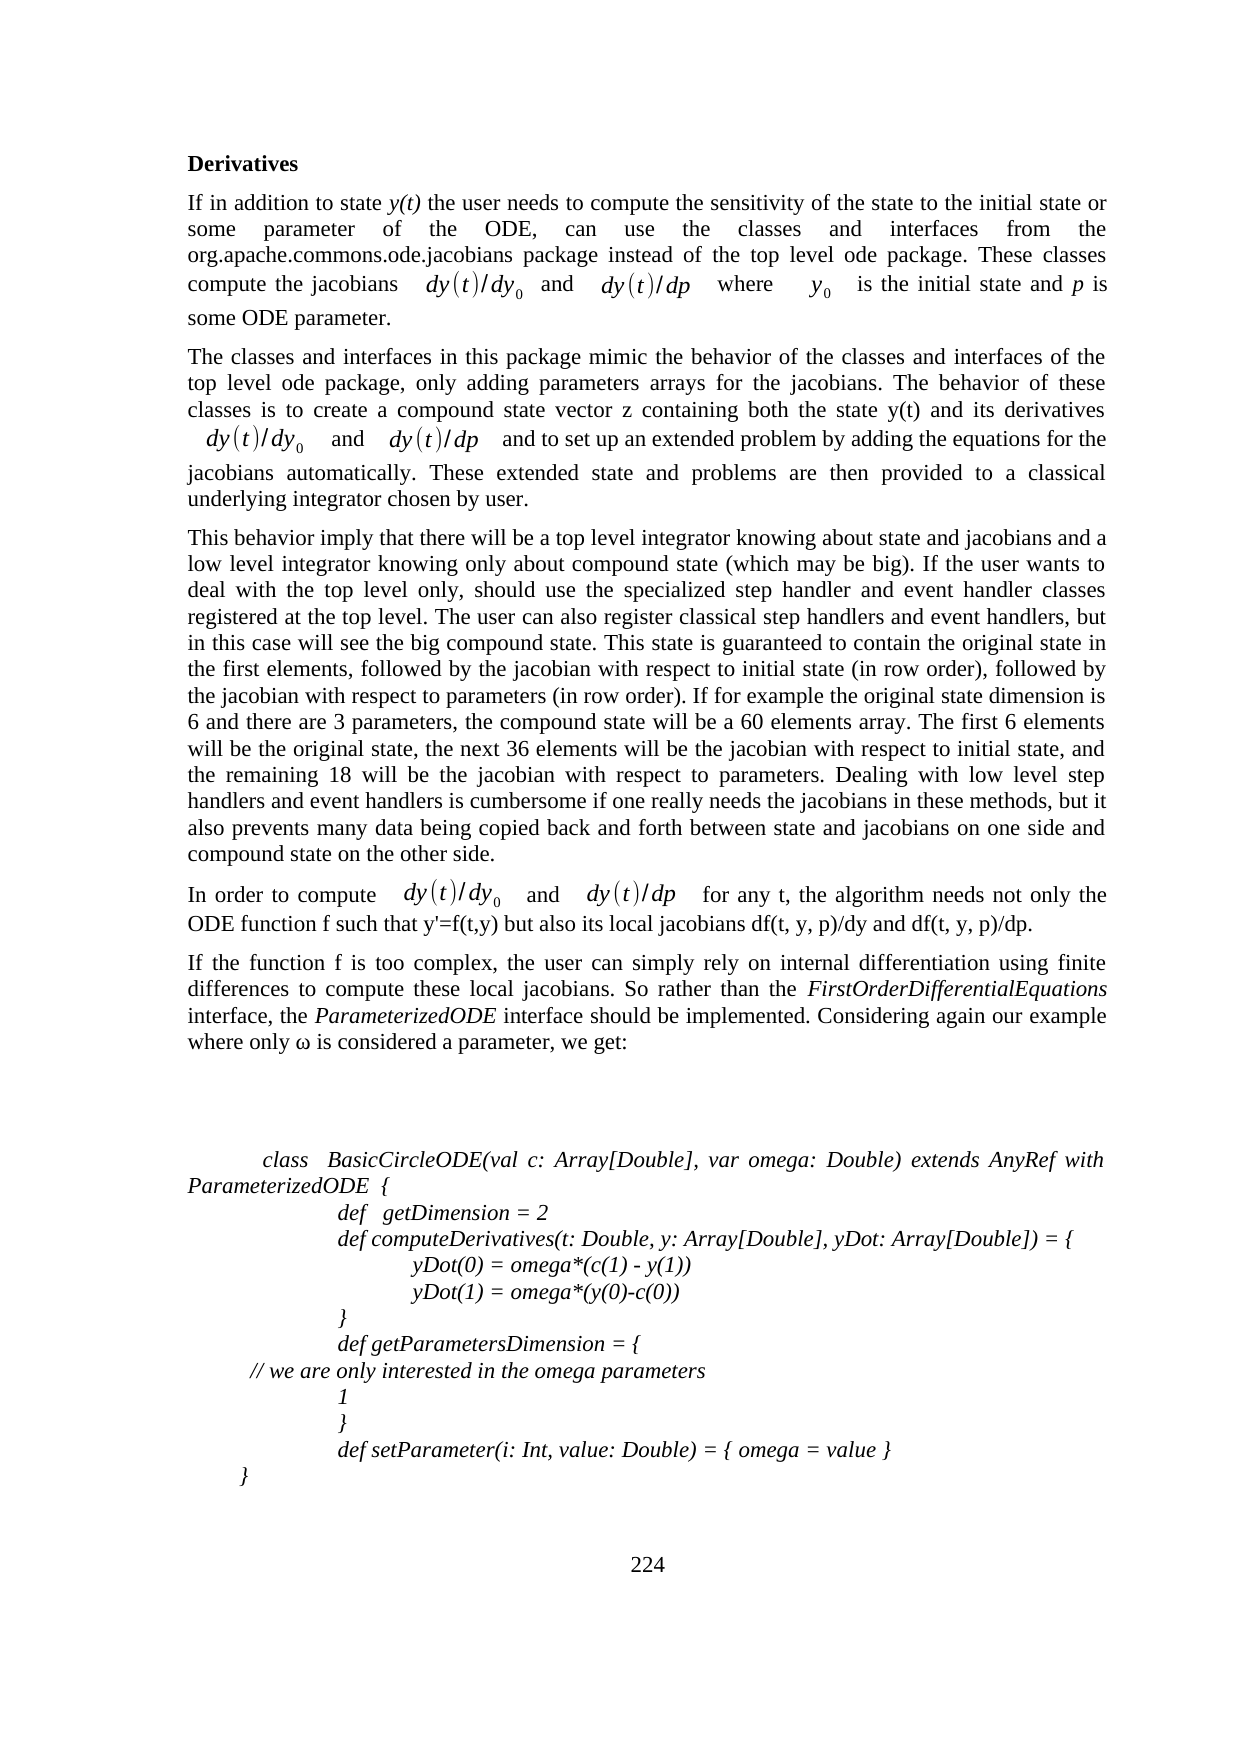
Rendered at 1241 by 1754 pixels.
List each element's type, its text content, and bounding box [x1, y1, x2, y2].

text If the function f is too complex, the user can simply rely on internal differentiation using finite differences to compute these local jacobians. So rather than the FirstOrderDifferentialEquations interface, the ParameterizedODE interface should be implemented. Considering again our example where only ω is considered a parameter, we get: [187, 949, 1108, 1054]
text def setParameter(i: Int, value: Double) = { omega = value } [187, 1436, 1108, 1462]
text } [187, 1409, 1108, 1436]
text // we are only interested in the omega parameters [187, 1357, 1108, 1383]
text def computeDerivatives(t: Double, y: Array[Double], yDot: Array[Double]) = { [187, 1225, 1108, 1251]
text If in addition to state y(t) the user needs to compute the sensitivity of the state to the initial state or some parameter of the ODE, can use the classes and interfaces from the org.apache.commons.ode.jacobians package instead of the top level ode package. These classes compute the jacobians and where is the initial state and p is some ODE parameter. [187, 189, 1108, 331]
text This behavior imply that there will be a top level integrator knowing about state and jacobians and a low level integrator knowing only about compound state (which may be big). If the user wants to deal with the top level only, should use the specialized step handler and event handler classes registered at the top level. The user can also register classical step handlers and event handlers, but in this case will see the big compound state. This state is guaranteed to contain the original state in the first elements, followed by the jacobian with respect to initial state (in row order), followed by the jacobian with respect to parameters (in row order). If for example the original state dimension is 6 and there are 3 parameters, the compound state will be a 60 elements array. The first 6 elements will be the original state, the next 36 elements will be the jacobian with respect to initial state, and the remaining 18 will be the jacobian with respect to parameters. Dealing with low level step handlers and event handlers is cumbersome if one really needs the jacobians in these methods, but it also prevents many data being copied back and forth between state and jacobians on one side and compound state on the other side. [187, 524, 1108, 866]
text yDot(0) = omega*(c(1) - y(1)) [187, 1251, 1108, 1278]
text The classes and interfaces in this package mimic the behavior of the classes and interfaces of the top level ode package, only adding parameters arrays for the jacobians. The behavior of these classes is to create a compound state vector z containing both the state y(t) and its derivatives and and to set up an extended problem by adding the equations for the jacobians automatically. These extended state and problems are then provided to a classical underlying integrator chosen by user. [187, 343, 1108, 511]
text 1 [187, 1383, 1108, 1409]
text class BasicCircleODE(val c: Array[Double], var omega: Double) extends AnyRef with ParameterizedODE { [187, 1146, 1108, 1199]
text yDot(1) = omega*(y(0)-c(0)) [187, 1278, 1108, 1304]
text Derivatives [187, 150, 1108, 176]
text In order to compute and for any t, the algorithm needs not only the ODE function f such that y'=f(t,y) but also its local jacobians df(t, y, p)/dy and df(t, y, p)/dp. [187, 879, 1108, 936]
text def getParametersDimension = { [187, 1330, 1108, 1357]
text } [187, 1462, 1108, 1488]
text def getDimension = 2 [187, 1199, 1108, 1225]
text } [187, 1304, 1108, 1330]
